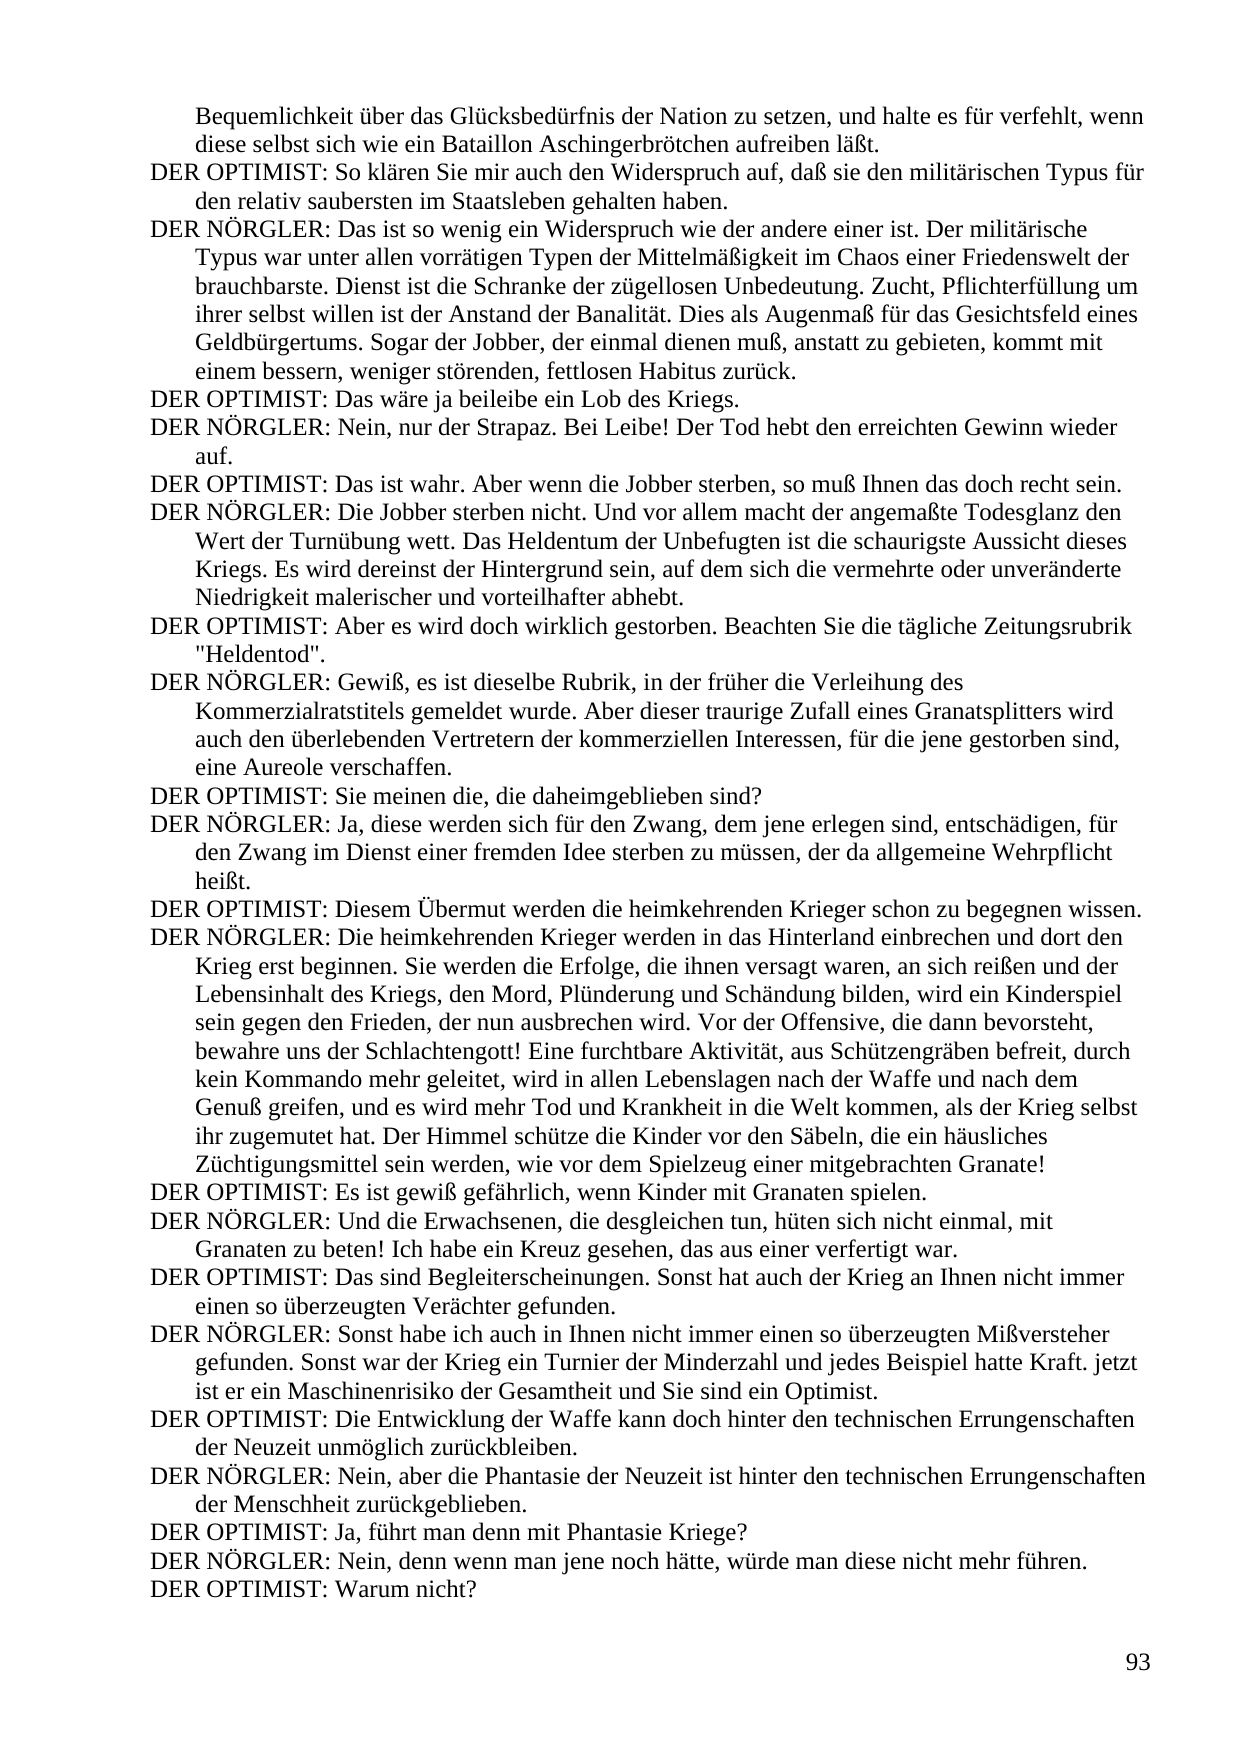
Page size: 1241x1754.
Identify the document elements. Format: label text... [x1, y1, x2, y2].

text DER NÖRGLER: Gewiß, es ist dieselbe Rubrik, in der früher die Verleihung des Kommerzialratstitels gemeldet wurde. Aber dieser traurige Zufall eines Granatsplitters wird auch den überlebenden Vertretern der kommerziellen Interessen, für die jene gestorben sind, eine Aureole verschaffen. [150, 668, 1151, 781]
text DER OPTIMIST: Das ist wahr. Aber wenn die Jobber sterben, so muß Ihnen das doch recht sein. [150, 469, 1151, 498]
text DER OPTIMIST: Ja, führt man denn mit Phantasie Kriege? [150, 1518, 1151, 1546]
text DER NÖRGLER: Nein, denn wenn man jene noch hätte, würde man diese nicht mehr führen. [150, 1546, 1151, 1574]
text DER OPTIMIST: Das wäre ja beileibe ein Lob des Kriegs. [150, 384, 1151, 413]
text DER OPTIMIST: Aber es wird doch wirklich gestorben. Beachten Sie die tägliche Zeitungsrubrik "Heldentod". [150, 611, 1151, 668]
text DER NÖRGLER: Nein, aber die Phantasie der Neuzeit ist hinter den technischen Errungenschaften der Menschheit zurückgeblieben. [150, 1461, 1151, 1518]
text DER OPTIMIST: Die Entwicklung der Waffe kann doch hinter den technischen Errungenschaften der Neuzeit unmöglich zurückbleiben. [150, 1404, 1151, 1461]
text DER NÖRGLER: Die heimkehrenden Krieger werden in das Hinterland einbrechen und dort den Krieg erst beginnen. Sie werden die Erfolge, die ihnen versagt waren, an sich reißen und der Lebensinhalt des Kriegs, den Mord, Plünderung und Schändung bilden, wird ein Kinderspiel sein gegen den Frieden, der nun ausbrechen wird. Vor der Offensive, die dann bevorsteht, bewahre uns der Schlachtengott! Eine furchtbare Aktivität, aus Schützengräben befreit, durch kein Kommando mehr geleitet, wird in allen Lebenslagen nach der Waffe und nach dem Genuß greifen, und es wird mehr Tod und Krankheit in die Welt kommen, als der Krieg selbst ihr zugemutet hat. Der Himmel schütze die Kinder vor den Säbeln, die ein häusliches Züchtigungsmittel sein werden, wie vor dem Spielzeug einer mitgebrachten Granate! [150, 923, 1151, 1178]
text DER OPTIMIST: Das sind Begleiterscheinungen. Sonst hat auch der Krieg an Ihnen nicht immer einen so überzeugten Verächter gefunden. [150, 1263, 1151, 1319]
text DER OPTIMIST: Diesem Übermut werden die heimkehrenden Krieger schon zu begegnen wissen. [150, 894, 1151, 923]
text DER NÖRGLER: Und die Erwachsenen, die desgleichen tun, hüten sich nicht einmal, mit Granaten zu beten! Ich habe ein Kreuz gesehen, das aus einer verfertigt war. [150, 1206, 1151, 1263]
text DER OPTIMIST: Warum nicht? [150, 1574, 1151, 1603]
text DER OPTIMIST: So klären Sie mir auch den Widerspruch auf, daß sie den militärischen Typus für den relativ saubersten im Staatsleben gehalten haben. [150, 158, 1151, 214]
text DER NÖRGLER: Ja, diese werden sich für den Zwang, dem jene erlegen sind, entschädigen, für den Zwang im Dienst einer fremden Idee sterben zu müssen, der da allgemeine Wehrpflicht heißt. [150, 809, 1151, 894]
text DER OPTIMIST: Es ist gewiß gefährlich, wenn Kinder mit Granaten spielen. [150, 1178, 1151, 1206]
text DER OPTIMIST: Sie meinen die, die daheimgeblieben sind? [150, 781, 1151, 809]
text DER NÖRGLER: Nein, nur der Strapaz. Bei Leibe! Der Tod hebt den erreichten Gewinn wieder auf. [150, 413, 1151, 469]
text Bequemlichkeit über das Glücksbedürfnis der Nation zu setzen, und halte es für verfehlt, wenn diese selbst sich wie ein Bataillon Aschingerbrötchen aufreiben läßt. [150, 75, 1151, 158]
text DER NÖRGLER: Das ist so wenig ein Widerspruch wie der andere einer ist. Der militärische Typus war unter allen vorrätigen Typen der Mittelmäßigkeit im Chaos einer Friedenswelt der brauchbarste. Dienst ist die Schranke der zügellosen Unbedeutung. Zucht, Pflichterfüllung um ihrer selbst willen ist der Anstand der Banalität. Dies als Augenmaß für das Gesichtsfeld eines Geldbürgertums. Sogar der Jobber, der einmal dienen muß, anstatt zu gebieten, kommt mit einem bessern, weniger störenden, fettlosen Habitus zurück. [150, 214, 1151, 384]
text DER NÖRGLER: Die Jobber sterben nicht. Und vor allem macht der angemaßte Todesglanz den Wert der Turnübung wett. Das Heldentum der Unbefugten ist die schaurigste Aussicht dieses Kriegs. Es wird dereinst der Hintergrund sein, auf dem sich die vermehrte oder unveränderte Niedrigkeit malerischer und vorteilhafter abhebt. [150, 498, 1151, 611]
text DER NÖRGLER: Sonst habe ich auch in Ihnen nicht immer einen so überzeugten Mißversteher gefunden. Sonst war der Krieg ein Turnier der Minderzahl und jedes Beispiel hatte Kraft. jetzt ist er ein Maschinenrisiko der Gesamtheit und Sie sind ein Optimist. [150, 1319, 1151, 1404]
